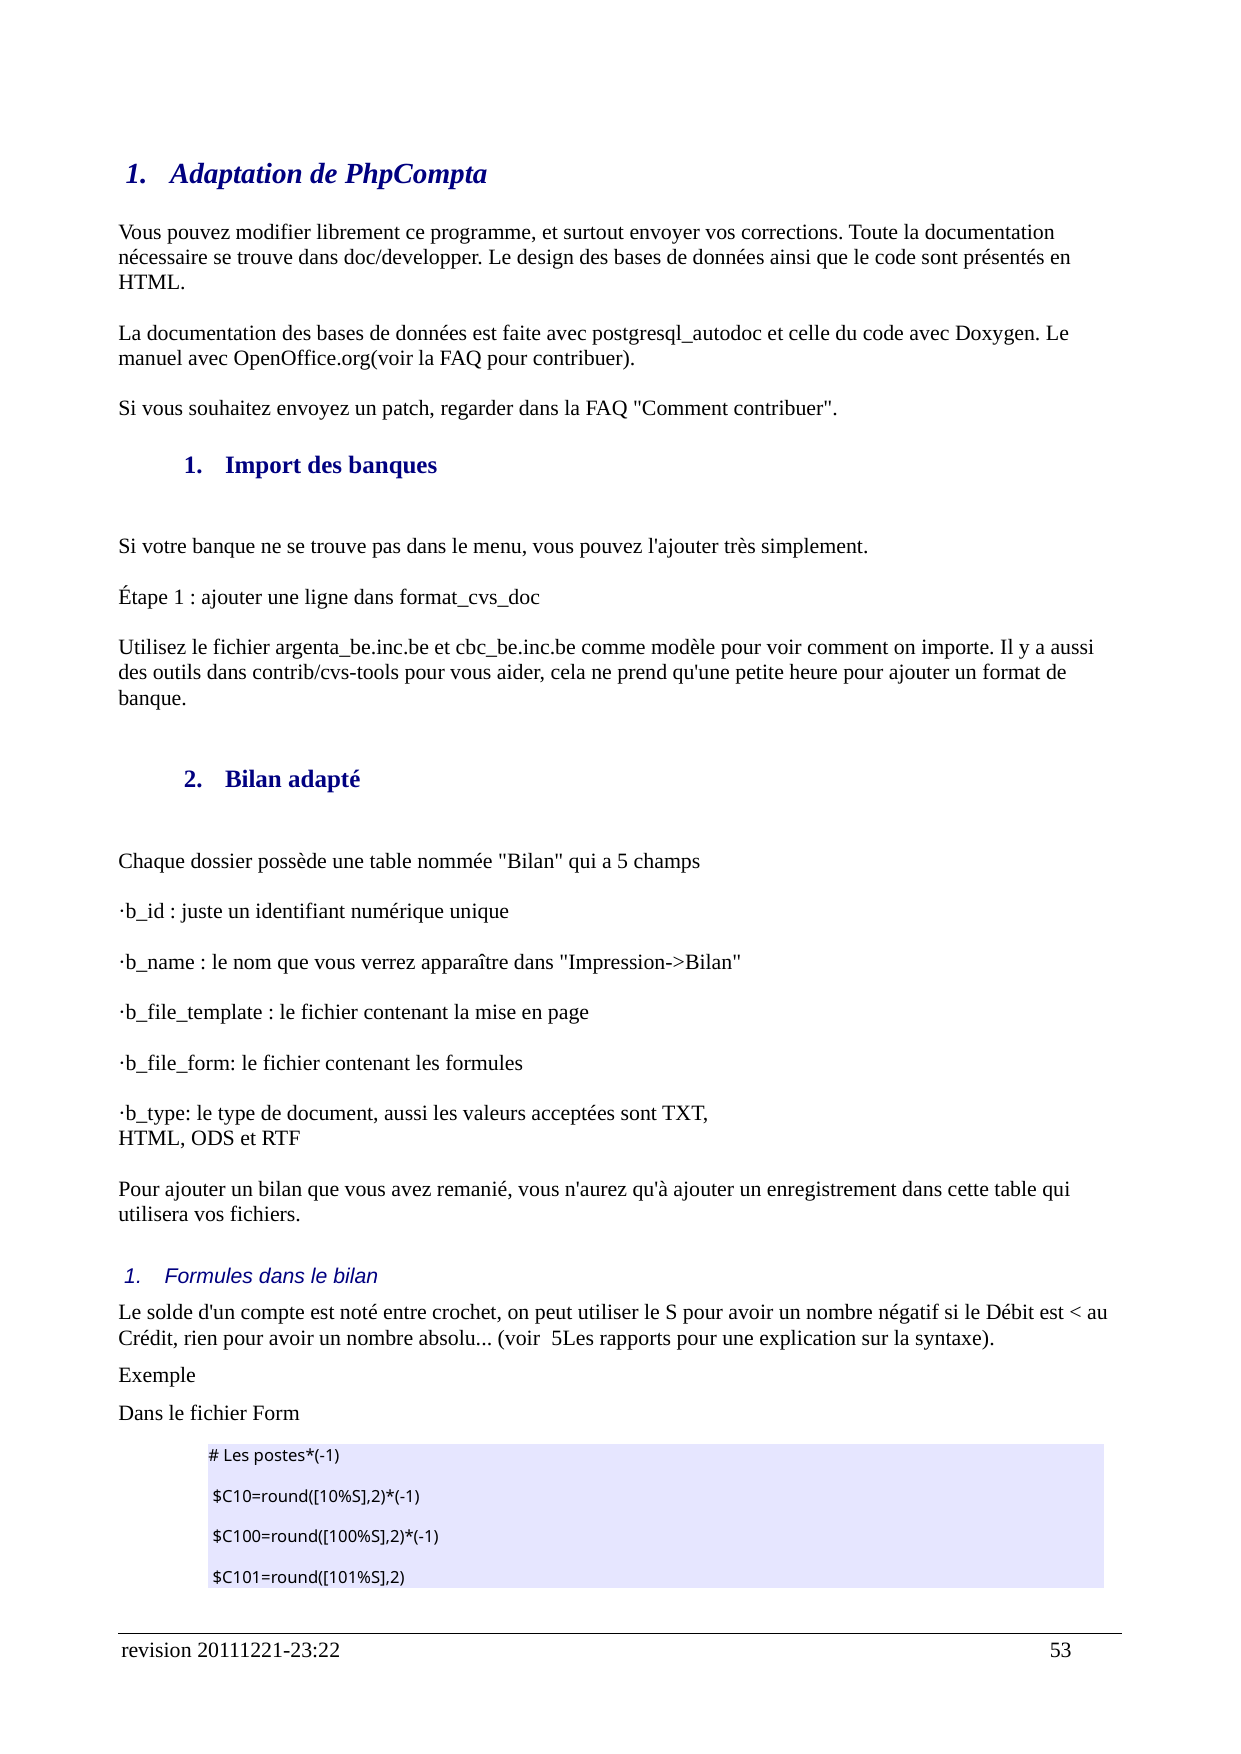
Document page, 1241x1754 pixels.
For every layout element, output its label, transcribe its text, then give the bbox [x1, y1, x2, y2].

text ·b_file_form: le fichier contenant les formules [118, 1049, 1122, 1075]
text Pour ajouter un bilan que vous avez remanié, vous n'aurez qu'à ajouter un enregistrement dans cette table qui utilisera vos fichiers. [118, 1176, 1122, 1226]
text Si votre banque ne se trouve pas dans le menu, vous pouvez l'ajouter très simplement. [118, 533, 1122, 558]
subtitle Bilan adapté [177, 764, 1122, 793]
text ·b_id : juste un identifiant numérique unique [118, 898, 1122, 923]
text La documentation des bases de données est faite avec postgresql_autodoc et celle du code avec Doxygen. Le manuel avec OpenOffice.org(voir la FAQ pour contribuer). [118, 319, 1122, 370]
text Le solde d'un compte est noté entre crochet, on peut utiliser le S pour avoir un nombre négatif si le Débit est < au Crédit, rien pour avoir un nombre absolu... (voir 5Les rapports pour une explication sur la syntaxe). [118, 1299, 1122, 1350]
text $C10=round([10%S],2)*(-1) [208, 1484, 1104, 1507]
text $C101=round([101%S],2) [208, 1566, 1104, 1588]
subtitle Formules dans le bilan [118, 1263, 1122, 1287]
text ·b_name : le nom que vous verrez apparaître dans "Impression->Bilan" [118, 949, 1122, 974]
text Étape 1 : ajouter une ligne dans format_cvs_doc [118, 584, 1122, 609]
subtitle Adaptation de PhpCompta [118, 156, 1122, 189]
text Dans le fichier Form [118, 1400, 1122, 1425]
text Exemple [118, 1362, 1122, 1387]
text Chaque dossier possède une table nommée "Bilan" qui a 5 champs [118, 848, 1122, 873]
text Utilisez le fichier argenta_be.inc.be et cbc_be.inc.be comme modèle pour voir comment on importe. Il y a aussi des outils dans contrib/cvs-tools pour vous aider, cela ne prend qu'une petite heure pour ajouter un format de banque. [118, 634, 1122, 710]
text ·b_type: le type de document, aussi les valeurs acceptées sont TXT, [118, 1100, 1122, 1125]
subtitle Import des banques [177, 450, 1122, 479]
text $C100=round([100%S],2)*(-1) [208, 1525, 1104, 1548]
text HTML, ODS et RTF [118, 1125, 1122, 1150]
text Si vous souhaitez envoyez un patch, regarder dans la FAQ "Comment contribuer". [118, 395, 1122, 420]
text ·b_file_template : le fichier contenant la mise en page [118, 999, 1122, 1024]
text # Les postes*(-1) [208, 1444, 1104, 1466]
text Vous pouvez modifier librement ce programme, et surtout envoyer vos corrections. Toute la documentation nécessaire se trouve dans doc/developper. Le design des bases de données ainsi que le code sont présentés en HTML. [118, 219, 1122, 294]
